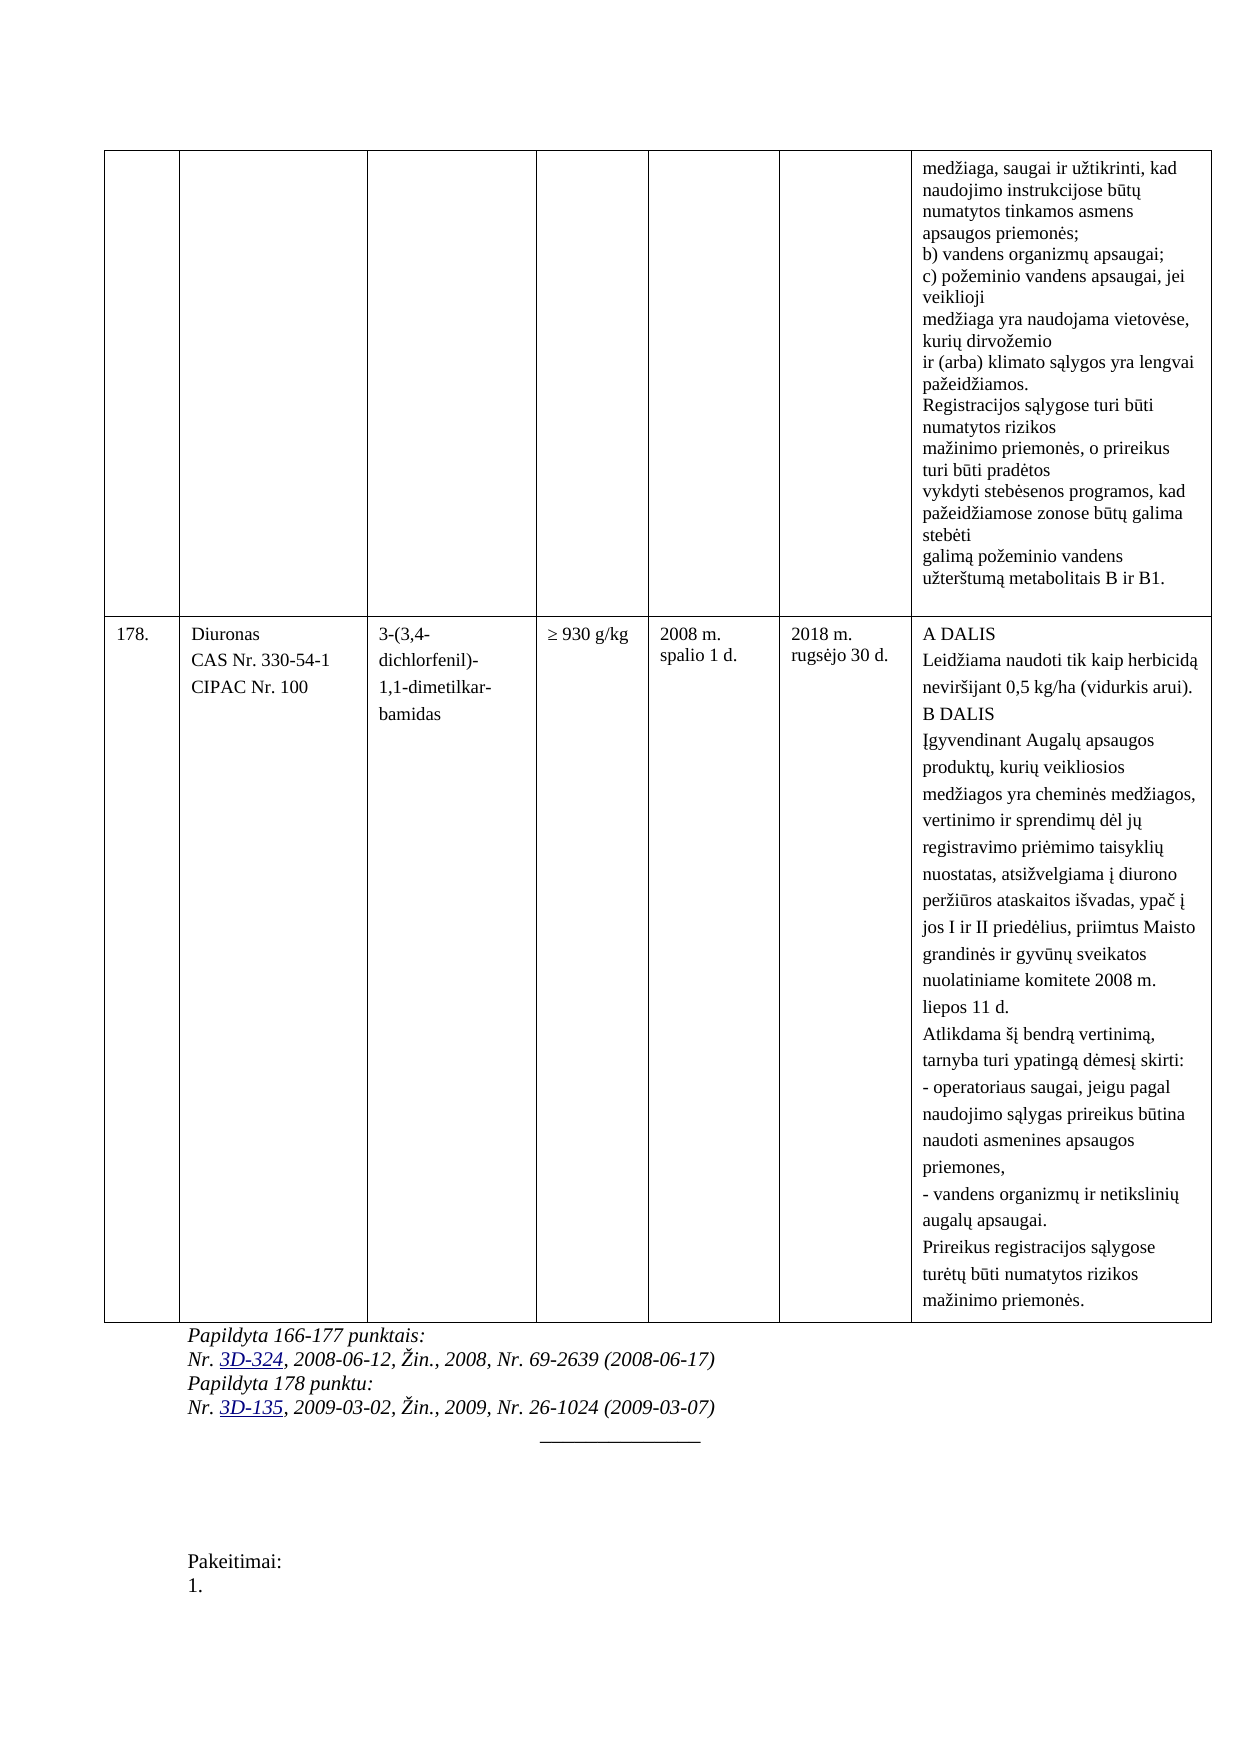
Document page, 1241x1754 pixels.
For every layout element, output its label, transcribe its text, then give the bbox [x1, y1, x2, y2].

table_cell 2018 m. rugsėjo 30 d. [780, 617, 911, 1322]
text ______________ [187, 1419, 1053, 1446]
table_cell A DALIS Leidžiama naudoti tik kaip herbicidą neviršijant 0,5 kg/ha (vidurkis arui). B DALIS Įgyvendinant Augalų apsaugos produktų, kurių veikliosios medžiagos yra cheminės medžiagos, vertinimo ir sprendimų dėl jų registravimo priėmimo taisyklių nuostatas, atsižvelgiama į diurono peržiūros ataskaitos išvadas, ypač į jos I ir II priedėlius, priimtus Maisto grandinės ir gyvūnų sveikatos nuolatiniame komitete 2008 m. liepos 11 d. Atlikdama šį bendrą vertinimą, tarnyba turi ypatingą dėmesį skirti: - operatoriaus saugai, jeigu pagal naudojimo sąlygas prireikus būtina naudoti asmenines apsaugos priemones, - vandens organizmų ir netikslinių augalų apsaugai. Prireikus registracijos sąlygose turėtų būti numatytos rizikos mažinimo priemonės. [912, 617, 1211, 1322]
table_cell [368, 151, 536, 616]
table_cell 2008 m. spalio 1 d. [649, 617, 779, 1322]
table_cell 3-(3,4-dichlorfenil)- 1,1-dimetilkar-bamidas [368, 617, 536, 1322]
table_cell ≥ 930 g/kg [537, 617, 648, 1322]
table_cell medžiaga, saugai ir užtikrinti, kad naudojimo instrukcijose būtų numatytos tinkamos asmens apsaugos priemonės; b) vandens organizmų apsaugai; c) požeminio vandens apsaugai, jei veiklioji medžiaga yra naudojama vietovėse, kurių dirvožemio ir (arba) klimato sąlygos yra lengvai pažeidžiamos. Registracijos sąlygose turi būti numatytos rizikos mažinimo priemonės, o prireikus turi būti pradėtos vykdyti stebėsenos programos, kad pažeidžiamose zonose būtų galima stebėti galimą požeminio vandens užterštumą metabolitais B ir B1. [912, 151, 1211, 616]
text Nr. 3D-135, 2009-03-02, Žin., 2009, Nr. 26-1024 (2009-03-07) [187, 1395, 1053, 1419]
table_cell [105, 151, 179, 616]
table_cell Diuronas CAS Nr. 330-54-1 CIPAC Nr. 100 [180, 617, 367, 1322]
text Papildyta 166-177 punktais: [187, 1323, 1053, 1347]
text Nr. 3D-324, 2008-06-12, Žin., 2008, Nr. 69-2639 (2008-06-17) [187, 1347, 1053, 1371]
table_cell [649, 151, 779, 616]
text Pakeitimai: [187, 1549, 1053, 1573]
table_cell [180, 151, 367, 616]
table_cell [537, 151, 648, 616]
text 1. [187, 1573, 1053, 1597]
table_cell [780, 151, 911, 616]
table_cell 178. [105, 617, 179, 1322]
text Papildyta 178 punktu: [187, 1371, 1053, 1395]
